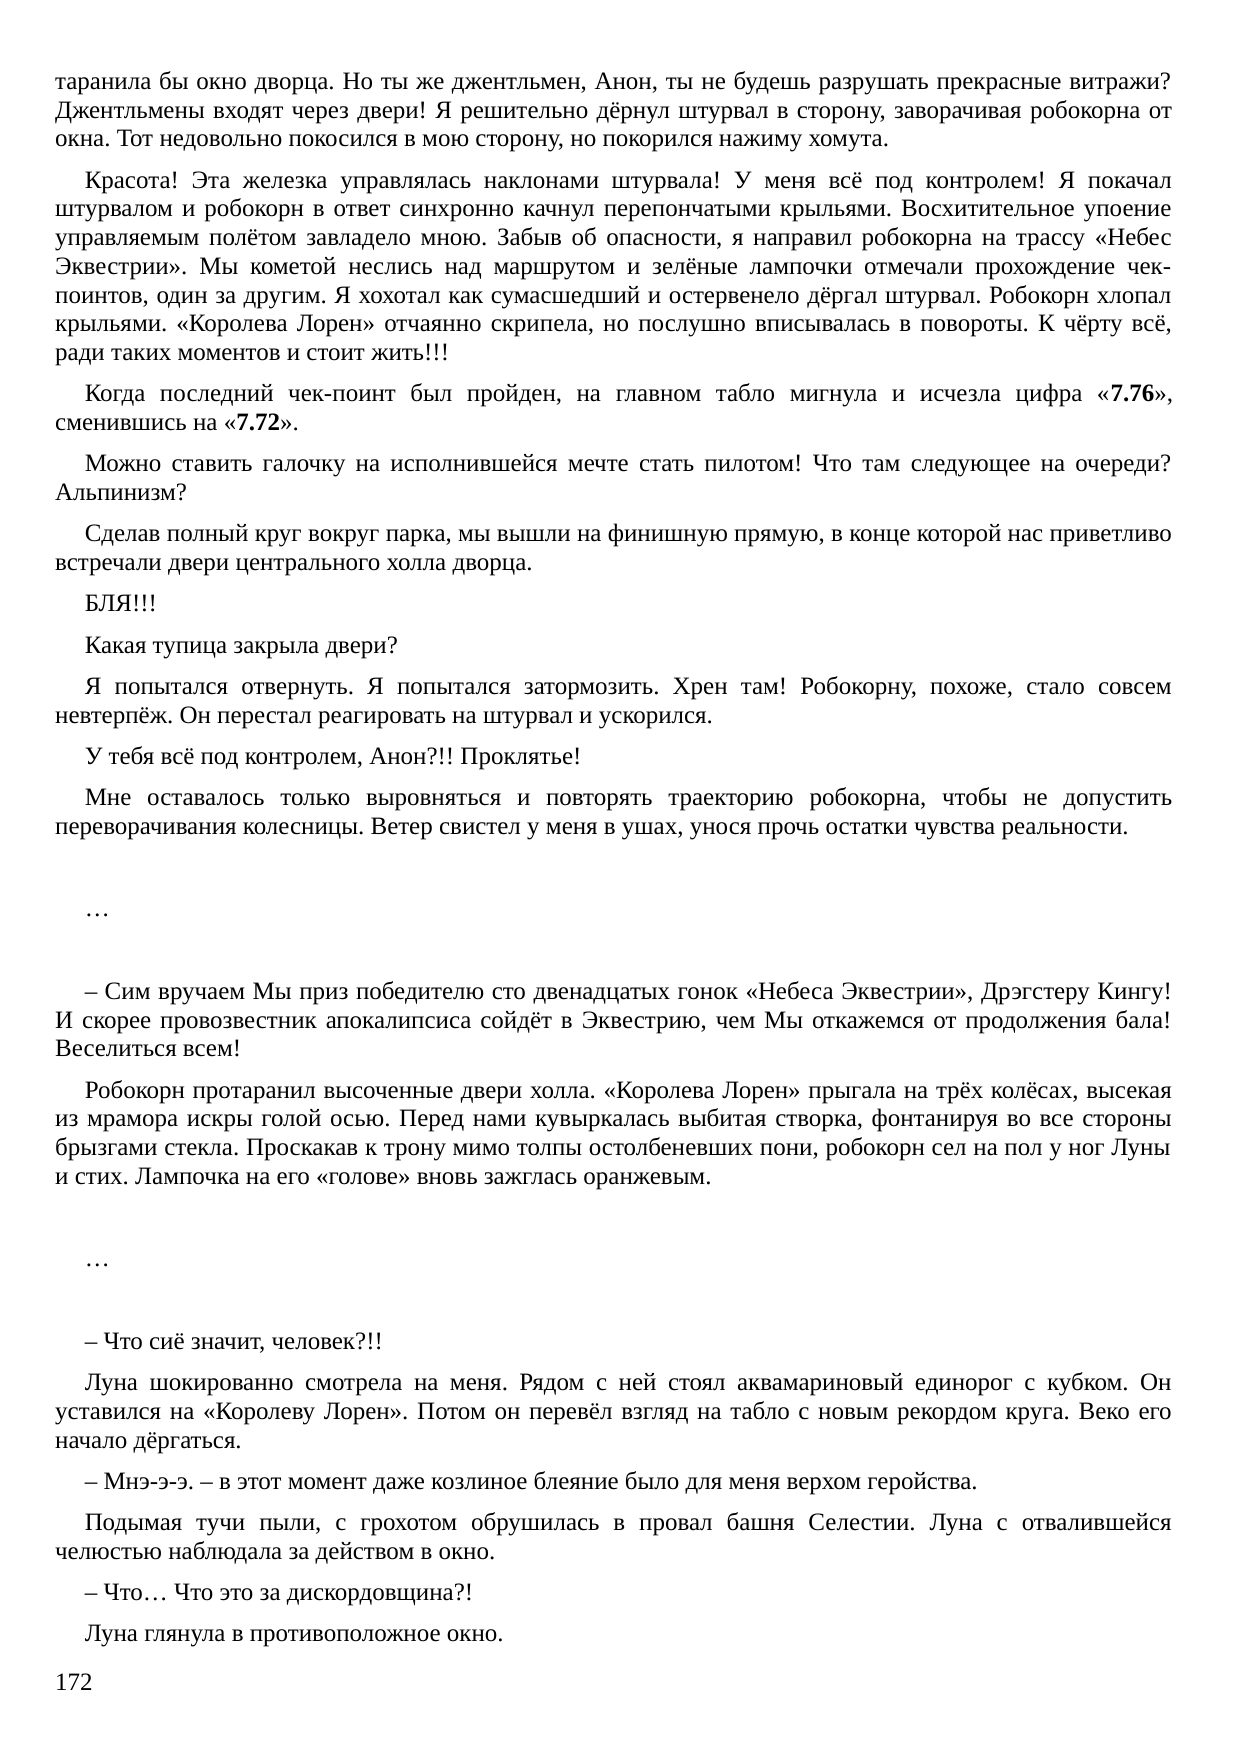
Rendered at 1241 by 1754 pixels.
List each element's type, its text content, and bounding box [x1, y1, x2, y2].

text Красота! Эта железка управлялась наклонами штурвала! У меня всё под контролем! Я покачал штурвалом и робокорн в ответ синхронно качнул перепончатыми крыльями. Восхитительное упоение управляемым полётом завладело мною. Забыв об опасности, я направил робокорна на трассу «Небес Эквестрии». Мы кометой неслись над маршрутом и зелёные лампочки отмечали прохождение чек-поинтов, один за другим. Я хохотал как сумасшедший и остервенело дёргал штурвал. Робокорн хлопал крыльями. «Королева Лорен» отчаянно скрипела, но послушно вписывалась в повороты. К чёрту всё, ради таких моментов и стоит жить!!! [55, 165, 1173, 366]
text – Мнэ-э-э. – в этот момент даже козлиное блеяние было для меня верхом геройства. [55, 1466, 1173, 1495]
text У тебя всё под контролем, Анон?!! Проклятье! [55, 741, 1173, 770]
text Подымая тучи пыли, с грохотом обрушилась в провал башня Селестии. Луна с отвалившейся челюстью наблюдала за действом в окно. [55, 1507, 1173, 1565]
text – Что сиё значит, человек?!! [55, 1326, 1173, 1355]
text Робокорн протаранил высоченные двери холла. «Королева Лорен» прыгала на трёх колёсах, высекая из мрамора искры голой осью. Перед нами кувыркалась выбитая створка, фонтанируя во все стороны брызгами стекла. Проскакав к трону мимо толпы остолбеневших пони, робокорн сел на пол у ног Луны и стих. Лампочка на его «голове» вновь зажглась оранжевым. [55, 1075, 1173, 1190]
text Луна шокированно смотрела на меня. Рядом с ней стоял аквамариновый единорог с кубком. Он уставился на «Королеву Лорен». Потом он перевёл взгляд на табло с новым рекордом круга. Веко его начало дёргаться. [55, 1367, 1173, 1453]
text … [55, 893, 1173, 922]
text таранила бы окно дворца. Но ты же джентльмен, Анон, ты не будешь разрушать прекрасные витражи? Джентльмены входят через двери! Я решительно дёрнул штурвал в сторону, заворачивая робокорна от окна. Тот недовольно покосился в мою сторону, но покорился нажиму хомута. [55, 66, 1173, 152]
text Когда последний чек-поинт был пройден, на главном табло мигнула и исчезла цифра «7.76», сменившись на «7.72». [55, 378, 1173, 436]
text Какая тупица закрыла двери? [55, 630, 1173, 658]
text … [55, 1243, 1173, 1272]
text Можно ставить галочку на исполнившейся мечте стать пилотом! Что там следующее на очереди? Альпинизм? [55, 448, 1173, 506]
text БЛЯ!!! [55, 588, 1173, 617]
text Я попытался отвернуть. Я попытался затормозить. Хрен там! Робокорну, похоже, стало совсем невтерпёж. Он перестал реагировать на штурвал и ускорился. [55, 671, 1173, 728]
text Сделав полный круг вокруг парка, мы вышли на финишную прямую, в конце которой нас приветливо встречали двери центрального холла дворца. [55, 518, 1173, 576]
text – Что… Что это за дискордовщина?! [55, 1577, 1173, 1606]
text – Сим вручаем Мы приз победителю сто двенадцатых гонок «Небеса Эквестрии», Дрэгстеру Кингу! И скорее провозвестник апокалипсиса сойдёт в Эквестрию, чем Мы откажемся от продолжения бала! Веселиться всем! [55, 976, 1173, 1062]
text Луна глянула в противоположное окно. [55, 1618, 1173, 1647]
text Мне оставалось только выровняться и повторять траекторию робокорна, чтобы не допустить переворачивания колесницы. Ветер свистел у меня в ушах, унося прочь остатки чувства реальности. [55, 782, 1173, 840]
